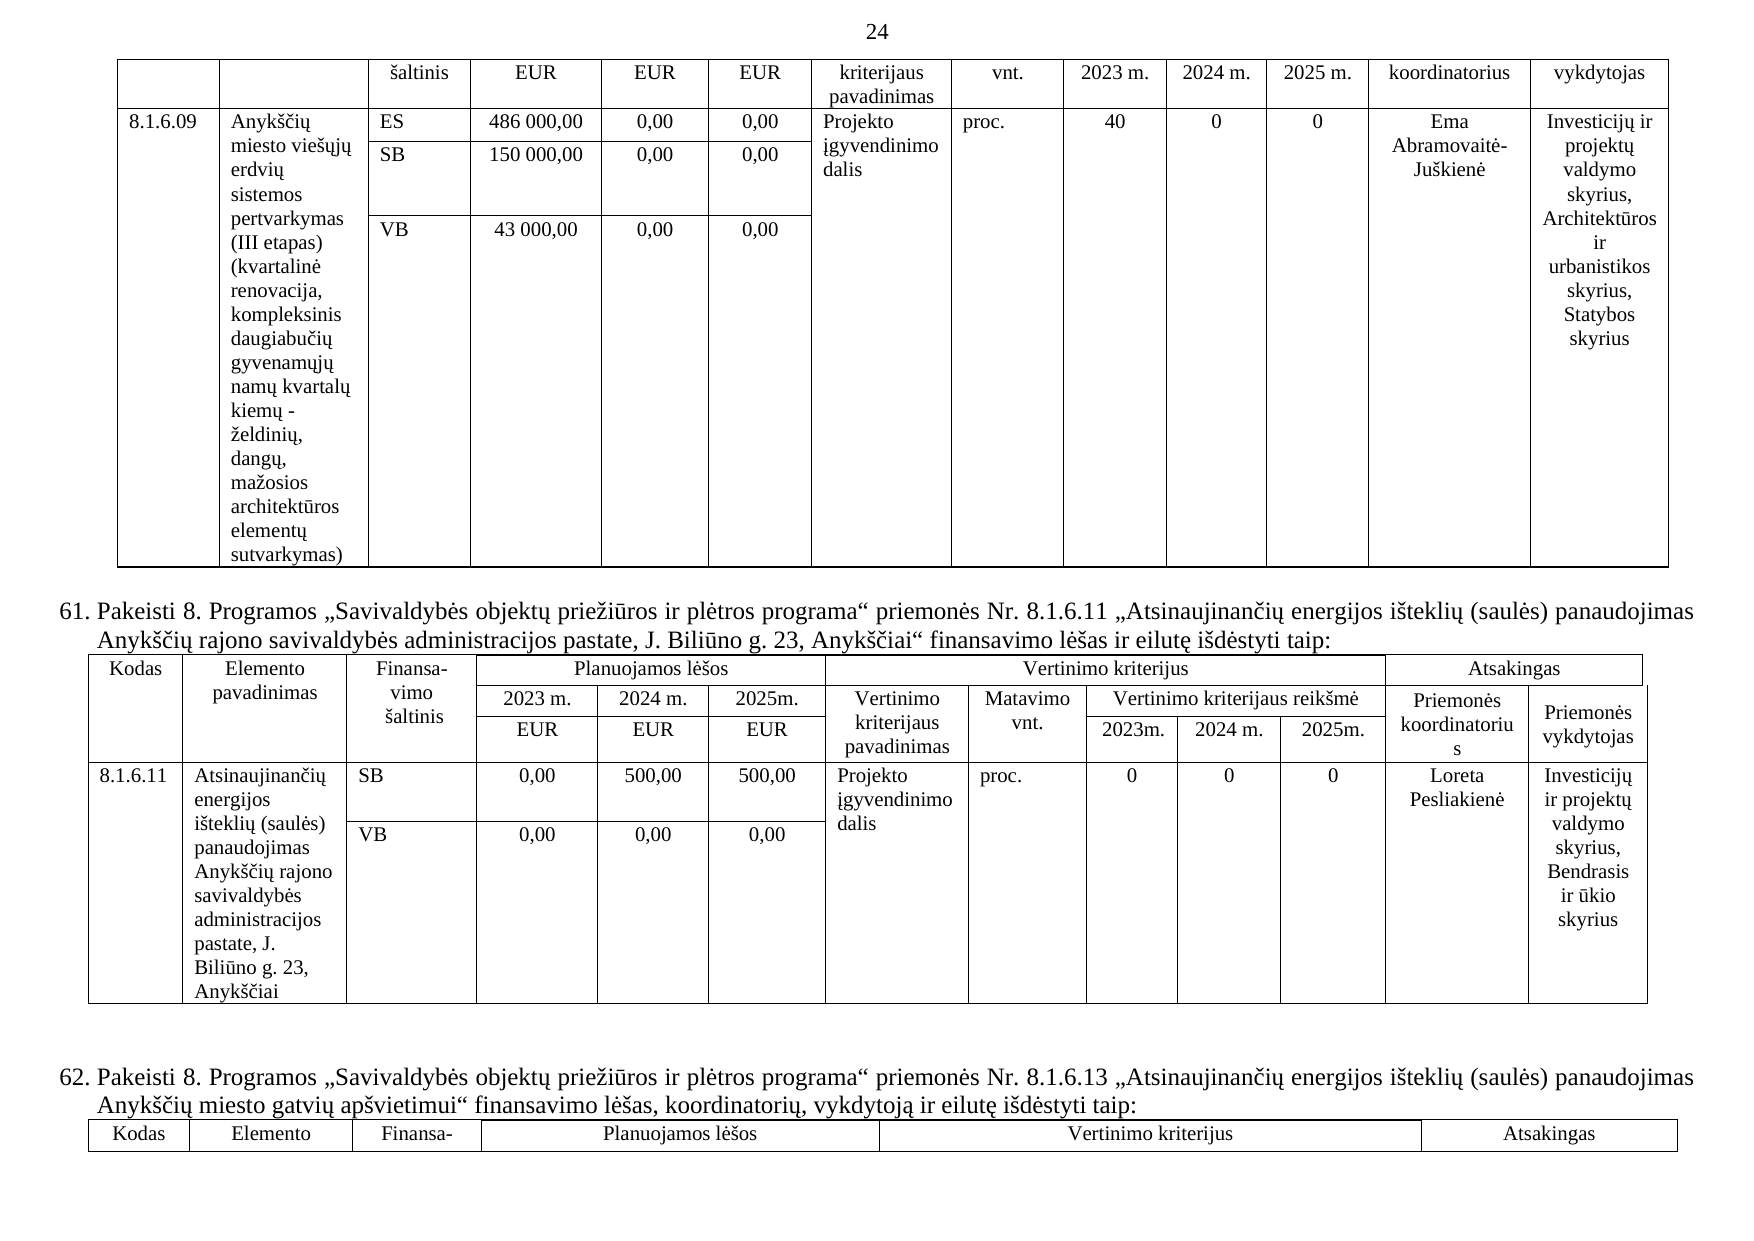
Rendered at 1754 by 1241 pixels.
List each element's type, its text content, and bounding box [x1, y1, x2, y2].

table_cell Investicijų ir projektų valdymo skyrius, Bendrasis ir ūkio skyrius [1529, 763, 1647, 1003]
table_cell 2025 m. [1267, 60, 1368, 108]
table_cell 500,00 [598, 763, 708, 821]
table_cell 2024 m. [1167, 60, 1266, 108]
table_cell Vertinimo kriterijaus reikšmė [1087, 686, 1385, 716]
table_cell Loreta Pesliakienė [1386, 763, 1528, 1003]
table_cell EUR [477, 717, 597, 762]
table_header Atsakingas [1386, 655, 1642, 685]
text 62. Pakeisti 8. Programos „Savivaldybės objektų priežiūros ir plėtros programa“ priemonės Nr. 8.1.6.13 „Atsinaujinančių energijos išteklių (saulės) panaudojimas Anykščių miesto gatvių apšvietimui“ finansavimo lėšas, koordinatorių, vykdytoją ir eilutę išdėstyti taip: [59, 1062, 1695, 1119]
table_cell 500,00 [709, 763, 825, 821]
table_cell 0,00 [598, 822, 708, 1003]
table_cell proc. [952, 109, 1063, 566]
table_header [1682, 1119, 1707, 1151]
table_cell [1648, 821, 1673, 1003]
table_cell 8.1.6.11 [89, 763, 182, 1003]
table_cell 0,00 [709, 142, 811, 215]
table_header [118, 60, 219, 108]
table_cell Vertinimo kriterijaus pavadinimas [826, 686, 968, 762]
table_cell EUR [709, 717, 825, 762]
table_header [1648, 654, 1673, 685]
table_cell 0 [1087, 763, 1177, 1003]
table_cell Anykščių miesto viešųjų erdvių sistemos pertvarkymas (III etapas) (kvartalinė renovacija, kompleksinis daugiabučių gyvenamųjų namų kvartalų kiemų - želdinių, dangų, mažosios architektūros elementų sutvarkymas) [220, 109, 368, 566]
table_header [1678, 1119, 1682, 1151]
table_cell VB [347, 822, 476, 1003]
table_header Planuojamos lėšos [477, 656, 825, 685]
table_header Elemento pavadinimas [183, 655, 346, 762]
table_header Kodas [89, 655, 182, 762]
table_cell proc. [969, 763, 1086, 1003]
table_cell vykdytojas [1531, 60, 1668, 108]
table_cell 0 [1178, 763, 1280, 1003]
table_cell 2024 m. [598, 686, 708, 716]
table_cell 43 000,00 [471, 216, 601, 566]
table_cell Priemonės vykdytojas [1529, 685, 1647, 762]
table_cell [1669, 141, 1693, 215]
table_cell SB [369, 142, 470, 215]
table_cell Ema Abramovaitė-Juškienė [1369, 109, 1530, 566]
table_cell Projekto įgyvendinimo dalis [812, 109, 951, 566]
table_header Planuojamos lėšos [482, 1121, 879, 1151]
table_cell [1648, 716, 1673, 762]
table_cell 8.1.6.09 [118, 109, 219, 566]
table_cell EUR [598, 717, 708, 762]
table_cell 2023 m. [477, 686, 597, 716]
table_cell 2024 m. [1178, 717, 1280, 762]
table_header Vertinimo kriterijus [880, 1121, 1421, 1151]
table_cell Atsinaujinančių energijos išteklių (saulės) panaudojimas Anykščių rajono savivaldybės administracijos pastate, J. Biliūno g. 23, Anykščiai [183, 763, 346, 1003]
table_cell vnt. [952, 60, 1063, 108]
table_cell EUR [709, 60, 811, 108]
table_cell ES [369, 109, 470, 141]
table_cell 0,00 [709, 822, 825, 1003]
table_cell 0 [1167, 109, 1266, 566]
table_cell koordinatorius [1369, 60, 1530, 108]
table_cell Investicijų ir projektų valdymo skyrius, Architektūros ir urbanistikos skyrius, Statybos skyrius [1531, 109, 1668, 566]
table_cell Priemonės koordinatorius [1386, 686, 1528, 762]
table_cell 40 [1064, 109, 1166, 566]
table_cell [1669, 215, 1693, 566]
table_header Finansa- [353, 1120, 481, 1151]
table_cell Matavimo vnt. [969, 686, 1086, 762]
table_cell 0,00 [602, 216, 708, 566]
table_cell VB [369, 216, 470, 566]
table_cell 0,00 [477, 822, 597, 1003]
table_cell 0,00 [709, 216, 811, 566]
table_cell 0 [1267, 109, 1368, 566]
table_header Elemento [190, 1120, 352, 1151]
table_cell 486 000,00 [471, 109, 601, 141]
table_header Kodas [89, 1120, 189, 1151]
table_cell 0,00 [602, 142, 708, 215]
table_cell 2025m. [709, 686, 825, 716]
table_cell EUR [602, 60, 708, 108]
table_cell 2023 m. [1064, 60, 1166, 108]
table_cell 2023m. [1087, 717, 1177, 762]
table_cell 0,00 [602, 109, 708, 141]
table_header [1643, 654, 1647, 685]
table_cell 150 000,00 [471, 142, 601, 215]
table_cell 0,00 [709, 109, 811, 141]
text 61. Pakeisti 8. Programos „Savivaldybės objektų priežiūros ir plėtros programa“ priemonės Nr. 8.1.6.11 „Atsinaujinančių energijos išteklių (saulės) panaudojimas Anykščių rajono savivaldybės administracijos pastate, J. Biliūno g. 23, Anykščiai“ finansavimo lėšas ir eilutę išdėstyti taip: [59, 596, 1695, 654]
table_cell 0,00 [477, 763, 597, 821]
table_header Vertinimo kriterijus [826, 656, 1385, 685]
table_cell SB [347, 763, 476, 821]
table_header šaltinis [369, 60, 470, 108]
table_cell [1669, 59, 1693, 108]
table_cell 0 [1281, 763, 1385, 1003]
table_cell Projekto įgyvendinimo dalis [826, 763, 968, 1003]
table_header Atsakingas [1422, 1120, 1677, 1151]
table_header [220, 60, 368, 108]
table_cell [1648, 685, 1673, 716]
table_cell [1648, 762, 1673, 821]
table_cell kriterijaus pavadinimas [812, 60, 951, 108]
table_cell [1669, 108, 1693, 141]
table_cell EUR [471, 60, 601, 108]
table_cell 2025m. [1281, 717, 1385, 762]
table_header Finansa- vimo šaltinis [347, 655, 476, 762]
